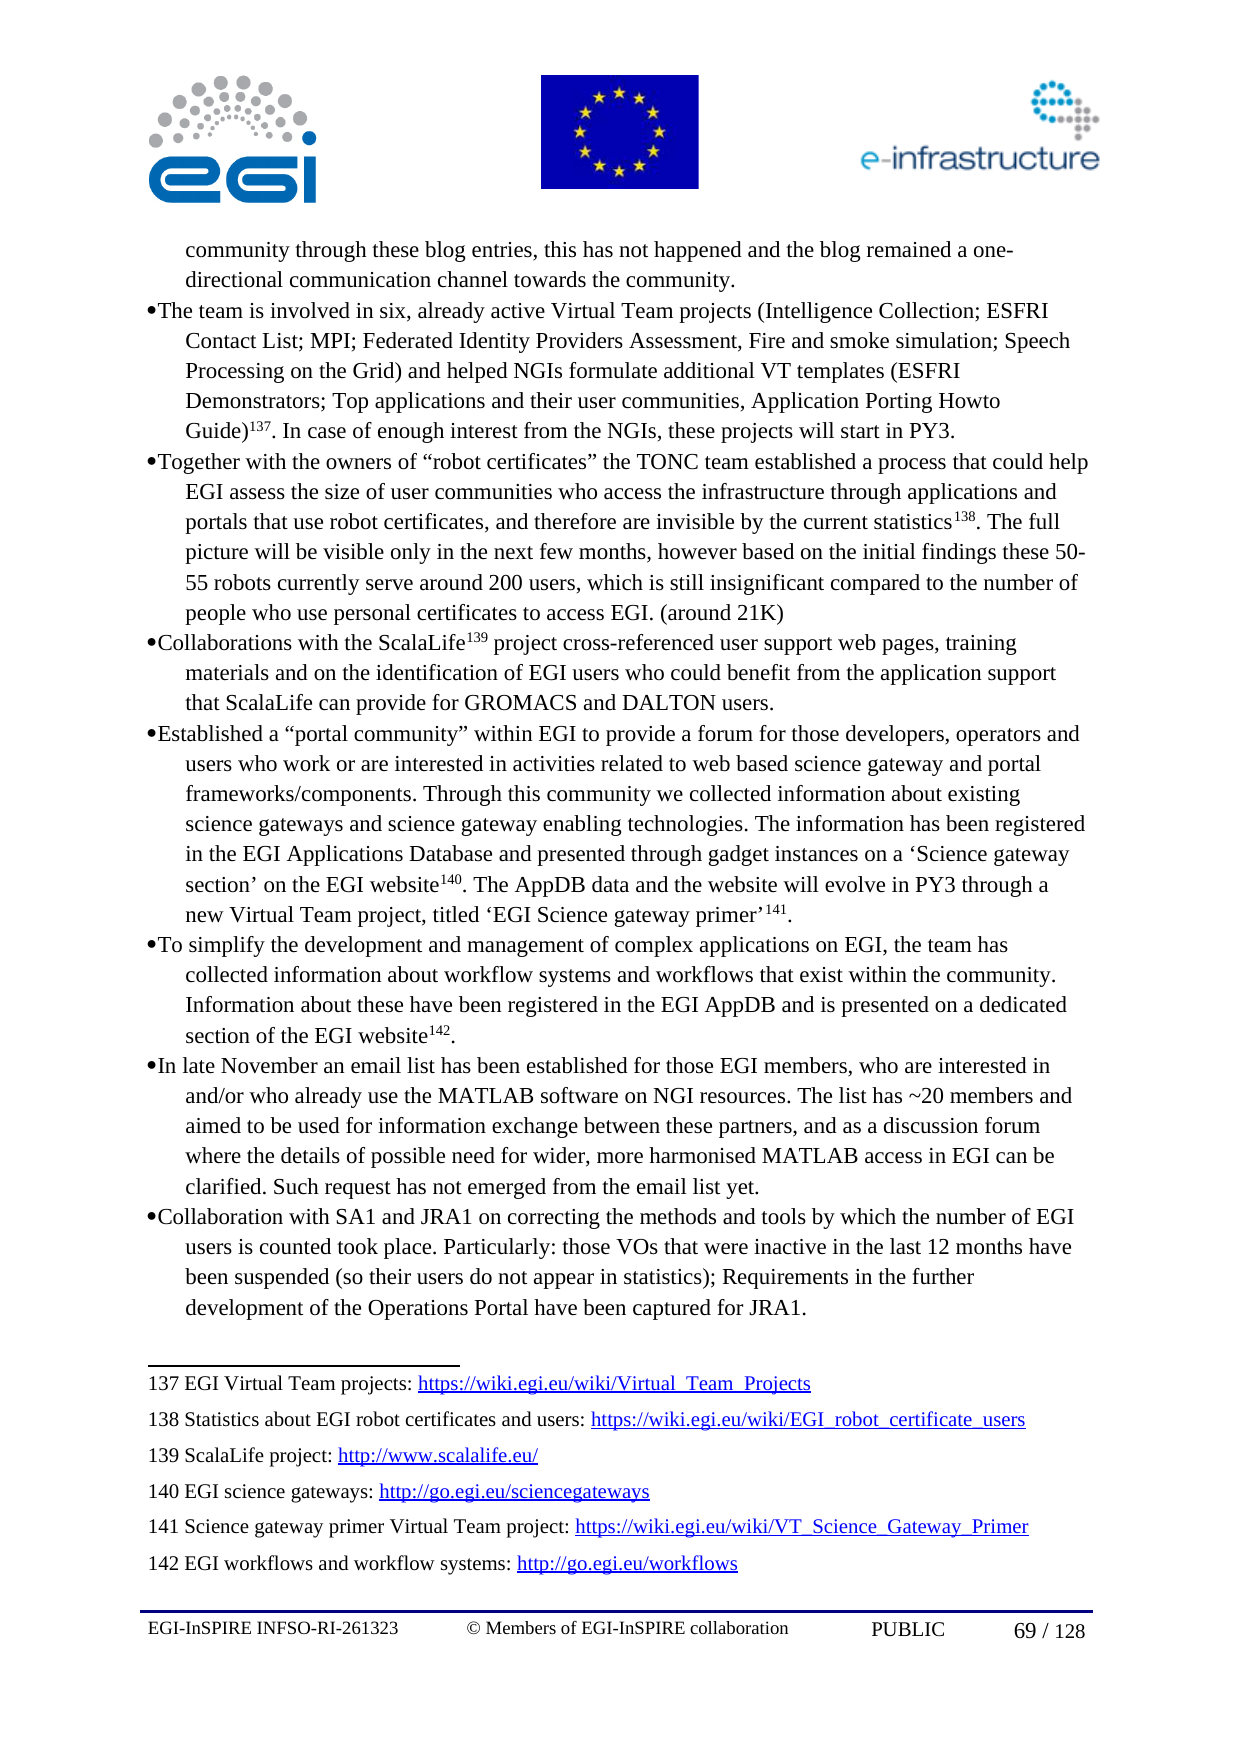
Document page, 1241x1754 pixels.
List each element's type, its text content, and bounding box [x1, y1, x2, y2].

list EGI workflows and workflow systems: http://go.egi.eu/workflows [148, 1550, 1093, 1574]
list ScalaLife project: http://www.scalalife.eu/ [148, 1443, 1093, 1467]
list community through these blog entries, this has not happened and the blog remained a one-directional communication channel towards the community. [148, 236, 1092, 293]
list Collaboration with SA1 and JRA1 on correcting the methods and tools by which the number of EGI users is counted took place. Particularly: those VOs that were inactive in the last 12 months have been suspended (so their users do not appear in statistics); Requirements in the further development of the Operations Portal have been captured for JRA1. [148, 1203, 1092, 1320]
list Statistics about EGI robot certificates and users: https://wiki.egi.eu/wiki/EGI_robot_certificate_users [148, 1407, 1093, 1431]
list Science gateway primer Virtual Team project: https://wiki.egi.eu/wiki/VT_Science_Gateway_Primer [148, 1514, 1093, 1538]
list To simplify the development and management of complex applications on EGI, the team has collected information about workflow systems and workflows that exist within the community. Information about these have been registered in the EGI AppDB and is presented on a dedicated section of the EGI website. [148, 931, 1092, 1048]
list EGI science gateways: http://go.egi.eu/sciencegateways [148, 1478, 1093, 1503]
list Established a “portal community” within EGI to provide a forum for those developers, operators and users who work or are interested in activities related to web based science gateway and portal frameworks/components. Through this community we collected information about existing science gateways and science gateway enabling technologies. The information has been registered in the EGI Applications Database and presented through gadget instances on a ‘Science gateway section’ on the EGI website. The AppDB data and the website will evolve in PY3 through a new Virtual Team project, titled ‘EGI Science gateway primer’. [148, 719, 1092, 927]
list In late November an email list has been established for those EGI members, who are interested in and/or who already use the MATLAB software on NGI resources. The list has ~20 members and aimed to be used for information exchange between these partners, and as a discussion forum where the details of possible need for wider, more harmonised MATLAB access in EGI can be clarified. Such request has not emerged from the email list yet. [148, 1052, 1092, 1199]
list Collaborations with the ScalaLife project cross-referenced user support web pages, training materials and on the identification of EGI users who could benefit from the application support that ScalaLife can provide for GROMACS and DALTON users. [148, 629, 1092, 716]
list The team is involved in six, already active Virtual Team projects (Intelligence Collection; ESFRI Contact List; MPI; Federated Identity Providers Assessment, Fire and smoke simulation; Speech Processing on the Grid) and helped NGIs formulate additional VT templates (ESFRI Demonstrators; Top applications and their user communities, Application Porting Howto Guide). In case of enough interest from the NGIs, these projects will start in PY3. [148, 297, 1092, 444]
list Together with the owners of “robot certificates” the TONC team established a process that could help EGI assess the size of user communities who access the infrastructure through applications and portals that use robot certificates, and therefore are invisible by the current statistics. The full picture will be visible only in the next few months, however based on the initial findings these 50-55 robots currently serve around 200 users, which is still insignificant compared to the number of people who use personal certificates to access EGI. (around 21K) [148, 448, 1092, 625]
list EGI Virtual Team projects: https://wiki.egi.eu/wiki/Virtual_Team_Projects [148, 1371, 1093, 1395]
